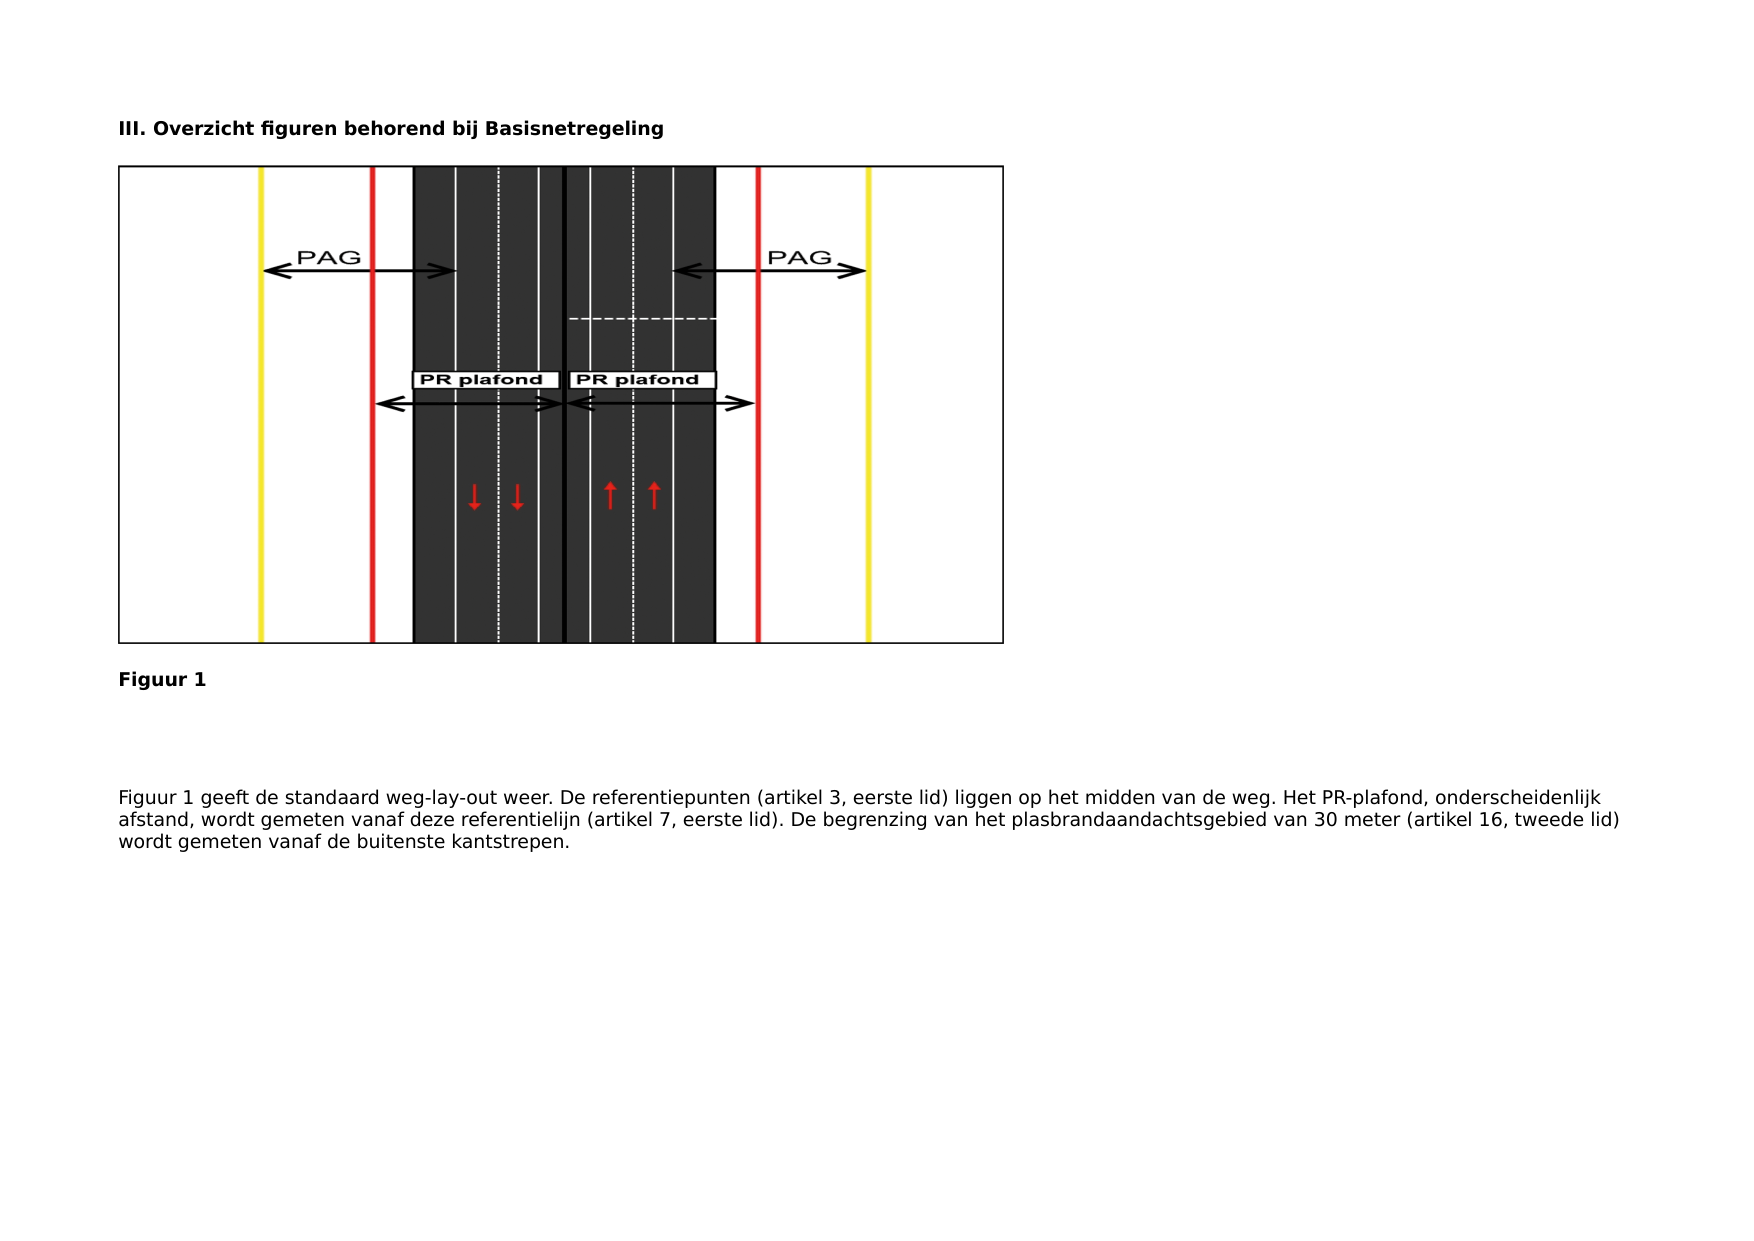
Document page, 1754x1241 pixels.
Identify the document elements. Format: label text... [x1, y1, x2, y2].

text Figuur 1 [118, 668, 1004, 690]
picture [118, 165, 1004, 644]
subtitle III. Overzicht figuren behorend bij Basisnetregeling [118, 118, 1636, 140]
text Figuur 1 geeft de standaard weg-lay-out weer. De referentiepunten (artikel 3, eerste lid) liggen op het midden van de weg. Het PR-plafond, onderscheidenlijk afstand, wordt gemeten vanaf deze referentielijn (artikel 7, eerste lid). De begrenzing van het plasbrandaandachtsgebied van 30 meter (artikel 16, tweede lid) wordt gemeten vanaf de buitenste kantstrepen. [118, 787, 1636, 853]
